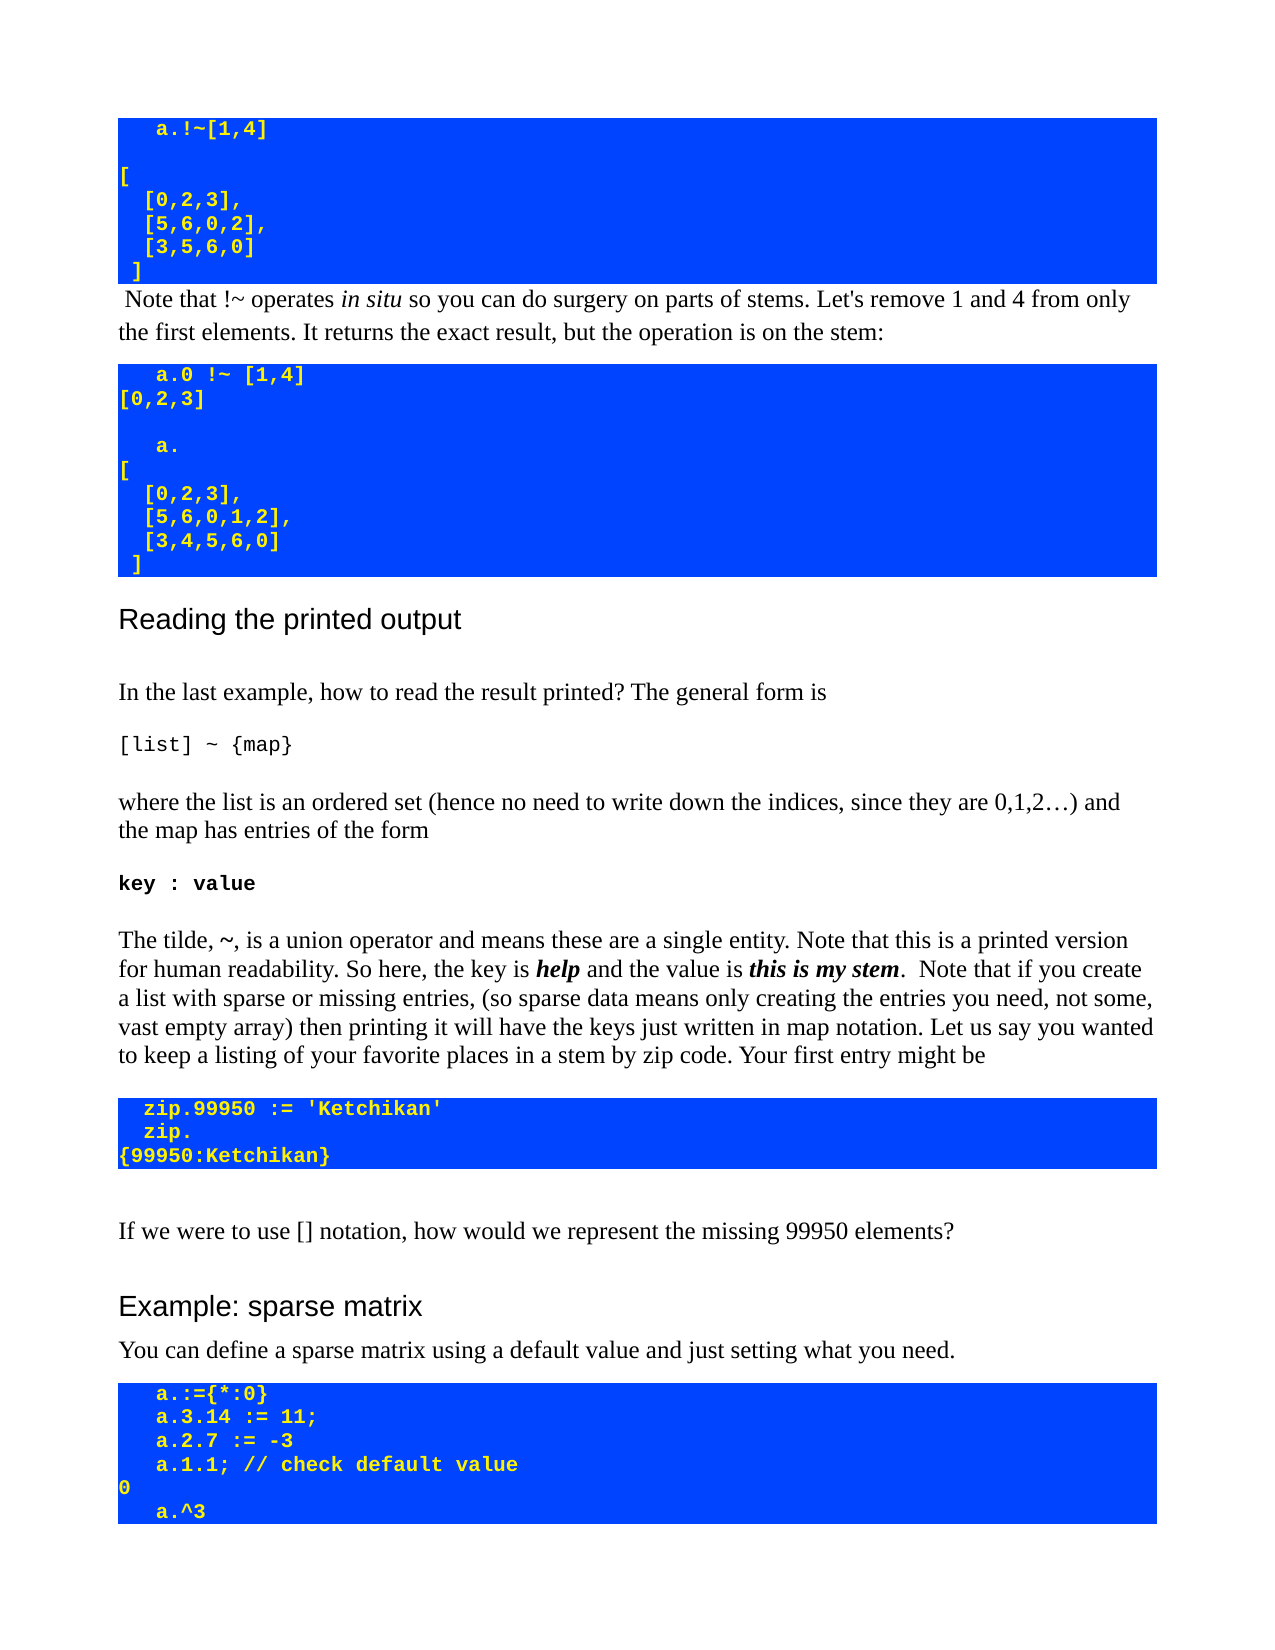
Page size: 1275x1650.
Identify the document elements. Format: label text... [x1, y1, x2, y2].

text zip.99950 := 'Ketchikan' [118, 1098, 1157, 1122]
text a.!~[1,4] [118, 118, 1157, 165]
text You can define a sparse matrix using a default value and just setting what you need. [118, 1335, 1157, 1364]
text [ [118, 459, 1157, 482]
text key : value [118, 873, 1157, 897]
text Note that !~ operates in situ so you can do surgery on parts of stems. Let's remove 1 and 4 from only the first elements. It returns the exact result, but the operation is on the stem: [118, 284, 1157, 345]
text a.1.1; // check default value [118, 1454, 1157, 1477]
text where the list is an ordered set (hence no need to write down the indices, since they are 0,1,2…) and the map has entries of the form [118, 787, 1157, 844]
text a.2.7 := -3 [118, 1430, 1157, 1454]
text [5,6,0,1,2], [118, 506, 1157, 530]
text In the last example, how to read the result printed? The general form is [118, 677, 1157, 706]
text a.0 !~ [1,4] [0,2,3] [118, 364, 1157, 412]
text ] [118, 260, 1157, 284]
text ] [118, 553, 1157, 577]
text [3,5,6,0] [118, 236, 1157, 260]
text [ [118, 165, 1157, 189]
text {99950:Ketchikan} [118, 1145, 1157, 1169]
text 0 [118, 1477, 1157, 1501]
text a.^3 [118, 1501, 1157, 1524]
text [3,4,5,6,0] [118, 530, 1157, 553]
text zip. [118, 1122, 1157, 1145]
text a.3.14 := 11; [118, 1406, 1157, 1430]
subtitle Example: sparse matrix [118, 1289, 1157, 1323]
text a. [118, 435, 1157, 459]
text [5,6,0,2], [118, 213, 1157, 236]
text If we were to use [] notation, how would we represent the missing 99950 elements? [118, 1216, 1157, 1245]
text [list] ~ {map} [118, 734, 1157, 758]
text a.:={*:0} [118, 1383, 1157, 1406]
text [0,2,3], [118, 482, 1157, 506]
text The tilde, ~, is a union operator and means these are a single entity. Note that this is a printed version for human readability. So here, the key is help and the value is this is my stem. Note that if you create a list with sparse or missing entries, (so sparse data means only creating the entries you need, not some, vast empty array) then printing it will have the keys just written in map notation. Let us say you wanted to keep a listing of your favorite places in a stem by zip code. Your first entry might be [118, 925, 1157, 1069]
subtitle Reading the printed output [118, 602, 1157, 636]
text [0,2,3], [118, 189, 1157, 213]
